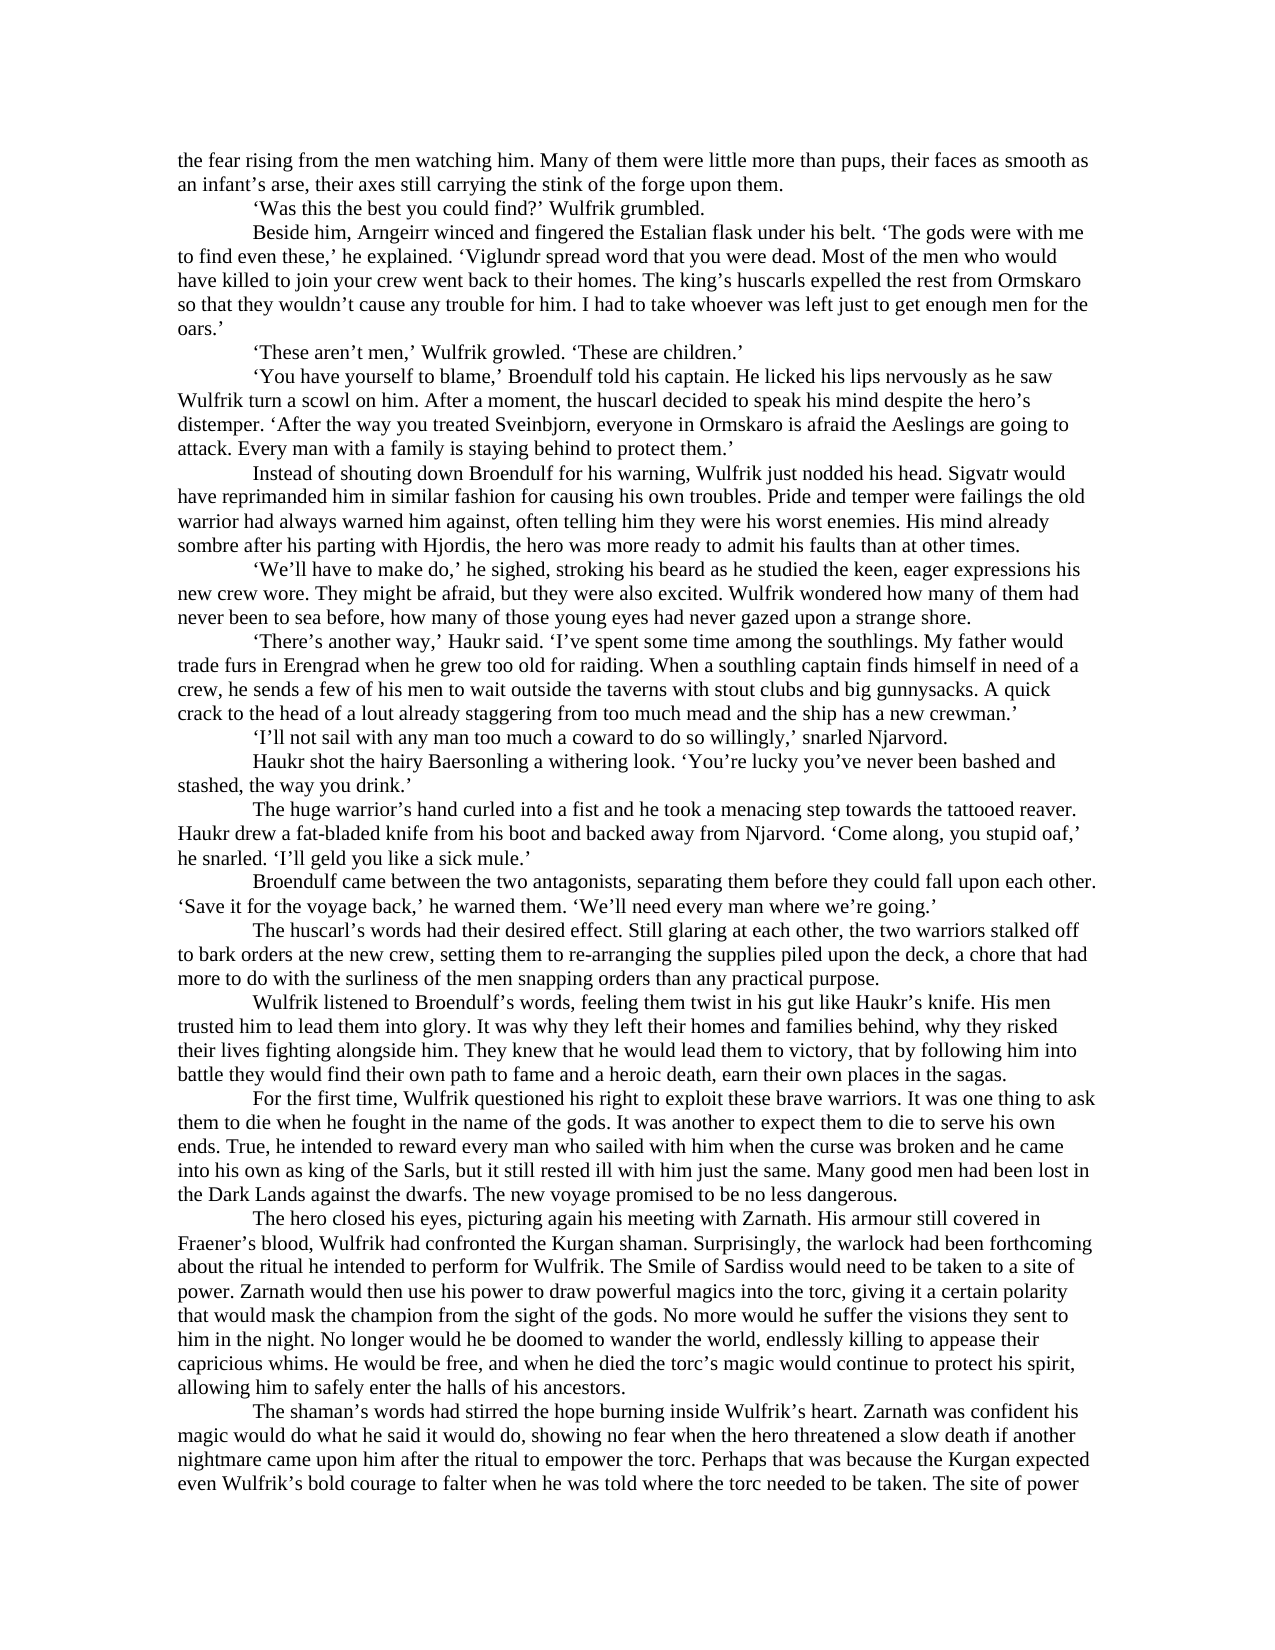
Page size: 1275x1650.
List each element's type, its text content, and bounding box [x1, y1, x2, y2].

text ‘There’s another way,’ Haukr said. ‘I’ve spent some time among the southlings. My father would trade furs in Erengrad when he grew too old for raiding. When a southling captain finds himself in need of a crew, he sends a few of his men to wait outside the taverns with stout clubs and big gunnysacks. A quick crack to the head of a lout already staggering from too much mead and the ship has a new crewman.’ [177, 629, 1098, 725]
text The hero closed his eyes, picturing again his meeting with Zarnath. His armour still covered in Fraener’s blood, Wulfrik had confronted the Kurgan shaman. Surprisingly, the warlock had been forthcoming about the ritual he intended to perform for Wulfrik. The Smile of Sardiss would need to be taken to a site of power. Zarnath would then use his power to draw powerful magics into the torc, giving it a certain polarity that would mask the champion from the sight of the gods. No more would he suffer the visions they sent to him in the night. No longer would he be doomed to wander the world, endlessly killing to appease their capricious whims. He would be free, and when he died the torc’s magic would continue to protect his spirit, allowing him to safely enter the halls of his ancestors. [177, 1206, 1098, 1399]
text Wulfrik listened to Broendulf’s words, feeling them twist in his gut like Haukr’s knife. His men trusted him to lead them into glory. It was why they left their homes and families behind, why they risked their lives fighting alongside him. They knew that he would lead them to victory, that by following him into battle they would find their own path to fame and a heroic death, earn their own places in the sagas. [177, 990, 1098, 1086]
text ‘These aren’t men,’ Wulfrik growled. ‘These are children.’ [177, 340, 1098, 364]
text The huscarl’s words had their desired effect. Still glaring at each other, the two warriors stalked off to bark orders at the new crew, setting them to re-arranging the supplies piled upon the deck, a chore that had more to do with the surliness of the men snapping orders than any practical purpose. [177, 918, 1098, 990]
text Haukr shot the hairy Baersonling a withering look. ‘You’re lucky you’ve never been bashed and stashed, the way you drink.’ [177, 749, 1098, 797]
text The huge warrior’s hand curled into a fist and he took a menacing step towards the tattooed reaver. Haukr drew a fat-bladed knife from his boot and backed away from Njarvord. ‘Come along, you stupid oaf,’ he snarled. ‘I’ll geld you like a sick mule.’ [177, 797, 1098, 869]
text ‘We’ll have to make do,’ he sighed, stroking his beard as he studied the keen, eager expressions his new crew wore. They might be afraid, but they were also excited. Wulfrik wondered how many of them had never been to sea before, how many of those young eyes had never gazed upon a strange shore. [177, 557, 1098, 629]
text For the first time, Wulfrik questioned his right to exploit these brave warriors. It was one thing to ask them to die when he fought in the name of the gods. It was another to expect them to die to serve his own ends. True, he intended to reward every man who sailed with him when the curse was broken and he came into his own as king of the Sarls, but it still rested ill with him just the same. Many good men had been lost in the Dark Lands against the dwarfs. The new voyage promised to be no less dangerous. [177, 1086, 1098, 1206]
text the fear rising from the men watching him. Many of them were little more than pups, their faces as smooth as an infant’s arse, their axes still carrying the stink of the forge upon them. [177, 148, 1098, 196]
text ‘You have yourself to blame,’ Broendulf told his captain. He licked his lips nervously as he saw Wulfrik turn a scowl on him. After a moment, the huscarl decided to speak his mind despite the hero’s distemper. ‘After the way you treated Sveinbjorn, everyone in Ormskaro is afraid the Aeslings are going to attack. Every man with a family is staying behind to protect them.’ [177, 364, 1098, 460]
text ‘Was this the best you could find?’ Wulfrik grumbled. [177, 196, 1098, 220]
text Beside him, Arngeirr winced and fingered the Estalian flask under his belt. ‘The gods were with me to find even these,’ he explained. ‘Viglundr spread word that you were dead. Most of the men who would have killed to join your crew went back to their homes. The king’s huscarls expelled the rest from Ormskaro so that they wouldn’t cause any trouble for him. I had to take whoever was left just to get enough men for the oars.’ [177, 220, 1098, 340]
text ‘I’ll not sail with any man too much a coward to do so willingly,’ snarled Njarvord. [177, 725, 1098, 749]
text Broendulf came between the two antagonists, separating them before they could fall upon each other. ‘Save it for the voyage back,’ he warned them. ‘We’ll need every man where we’re going.’ [177, 869, 1098, 918]
text The shaman’s words had stirred the hope burning inside Wulfrik’s heart. Zarnath was confident his magic would do what he said it would do, showing no fear when the hero threatened a slow death if another nightmare came upon him after the ritual to empower the torc. Perhaps that was because the Kurgan expected even Wulfrik’s bold courage to falter when he was told where the torc needed to be taken. The site of power [177, 1399, 1098, 1495]
text Instead of shouting down Broendulf for his warning, Wulfrik just nodded his head. Sigvatr would have reprimanded him in similar fashion for causing his own troubles. Pride and temper were failings the old warrior had always warned him against, often telling him they were his worst enemies. His mind already sombre after his parting with Hjordis, the hero was more ready to admit his faults than at other times. [177, 460, 1098, 557]
